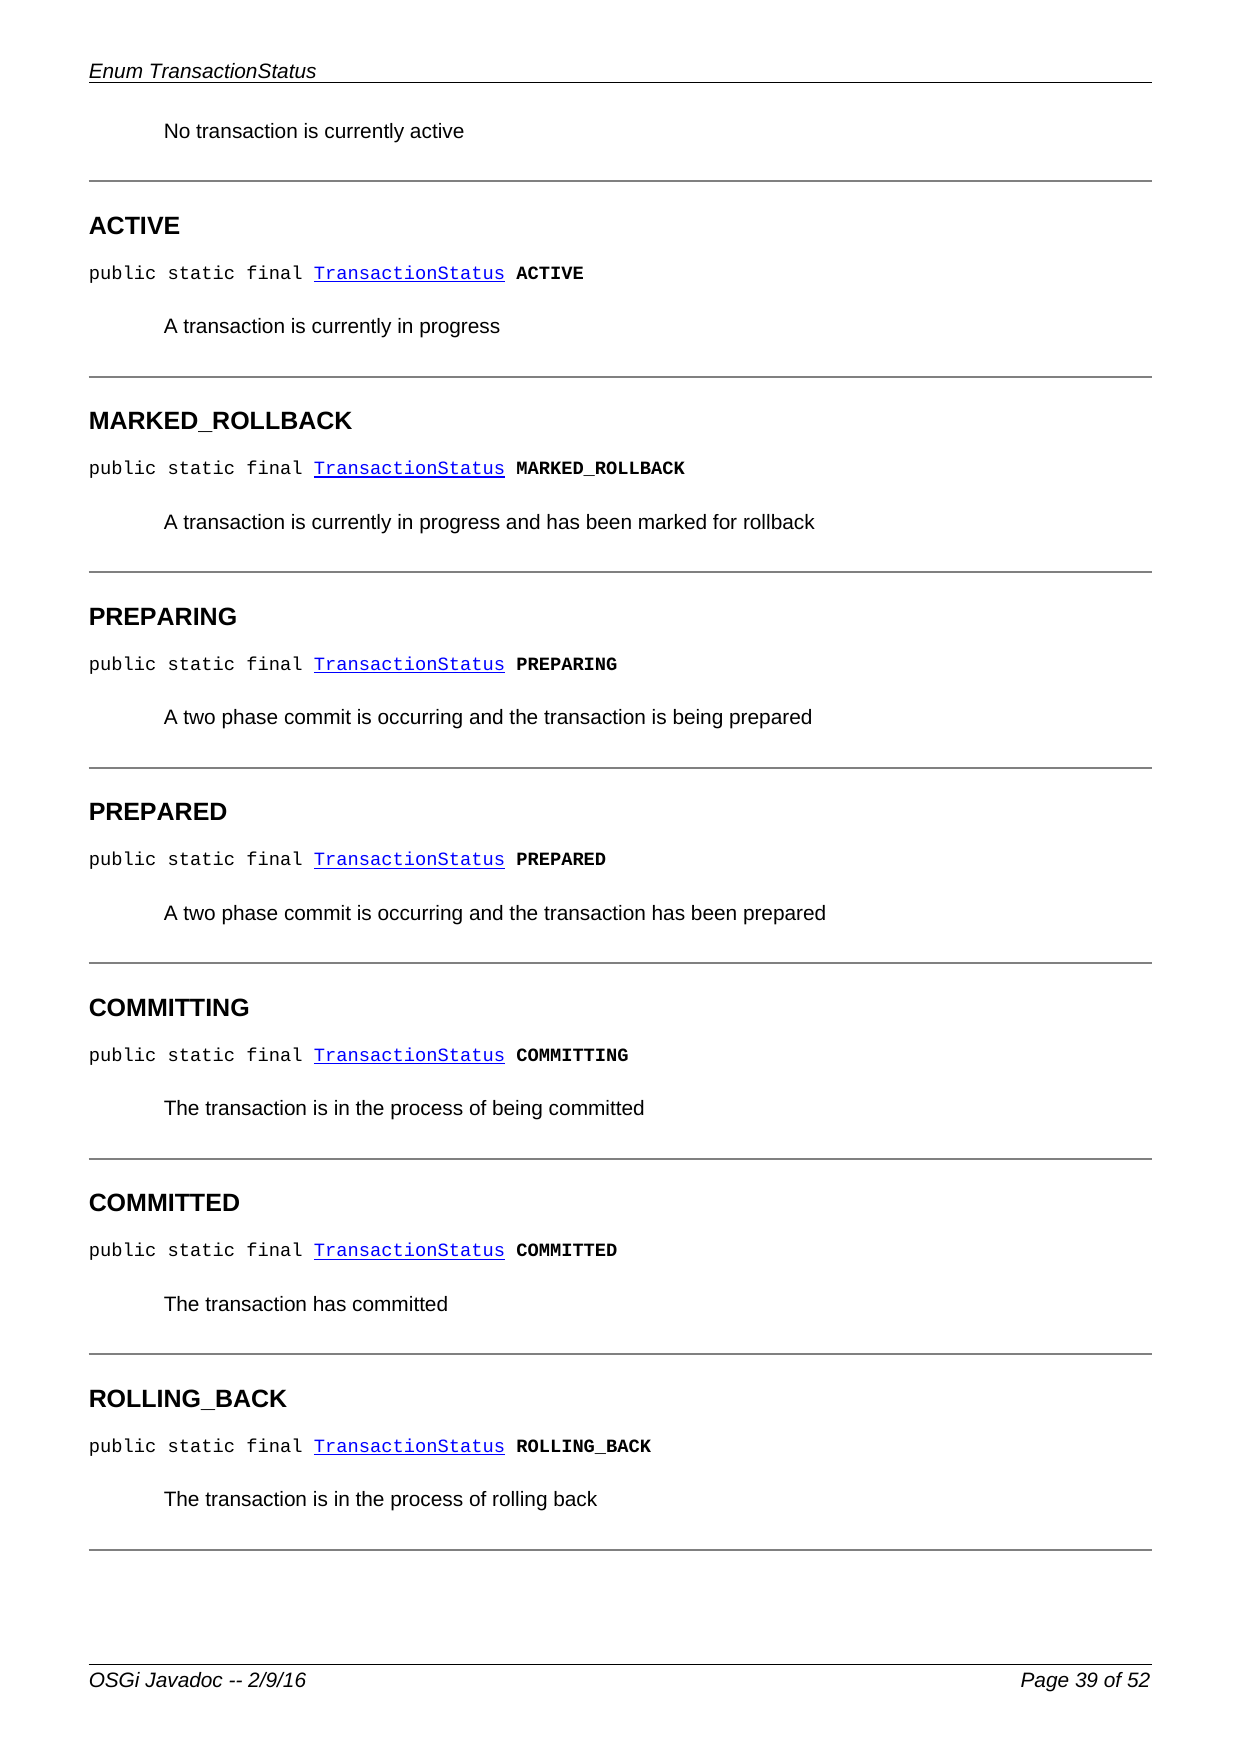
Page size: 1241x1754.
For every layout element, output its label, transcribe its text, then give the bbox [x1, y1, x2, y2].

subtitle ACTIVE [88, 211, 1152, 239]
text public static final TransactionStatus ACTIVE [88, 263, 1152, 285]
text No transaction is currently active [163, 118, 1152, 142]
text public static final TransactionStatus COMMITTING [88, 1046, 1152, 1067]
subtitle MARKED_ROLLBACK [88, 406, 1152, 435]
text A transaction is currently in progress [163, 314, 1152, 338]
text A two phase commit is occurring and the transaction has been prepared [163, 901, 1152, 924]
subtitle PREPARING [88, 602, 1152, 630]
subtitle COMMITTING [88, 993, 1152, 1021]
subtitle ROLLING_BACK [88, 1384, 1152, 1412]
text public static final TransactionStatus PREPARED [88, 850, 1152, 871]
text The transaction is in the process of being committed [163, 1096, 1152, 1120]
subtitle PREPARED [88, 797, 1152, 826]
subtitle COMMITTED [88, 1188, 1152, 1217]
text public static final TransactionStatus PREPARING [88, 654, 1152, 676]
text public static final TransactionStatus ROLLING_BACK [88, 1437, 1152, 1458]
text A two phase commit is occurring and the transaction is being prepared [163, 705, 1152, 729]
text A transaction is currently in progress and has been marked for rollback [163, 509, 1152, 533]
text The transaction is in the process of rolling back [163, 1487, 1152, 1511]
text public static final TransactionStatus COMMITTED [88, 1241, 1152, 1262]
text public static final TransactionStatus MARKED_ROLLBACK [88, 459, 1152, 480]
text The transaction has committed [163, 1292, 1152, 1316]
